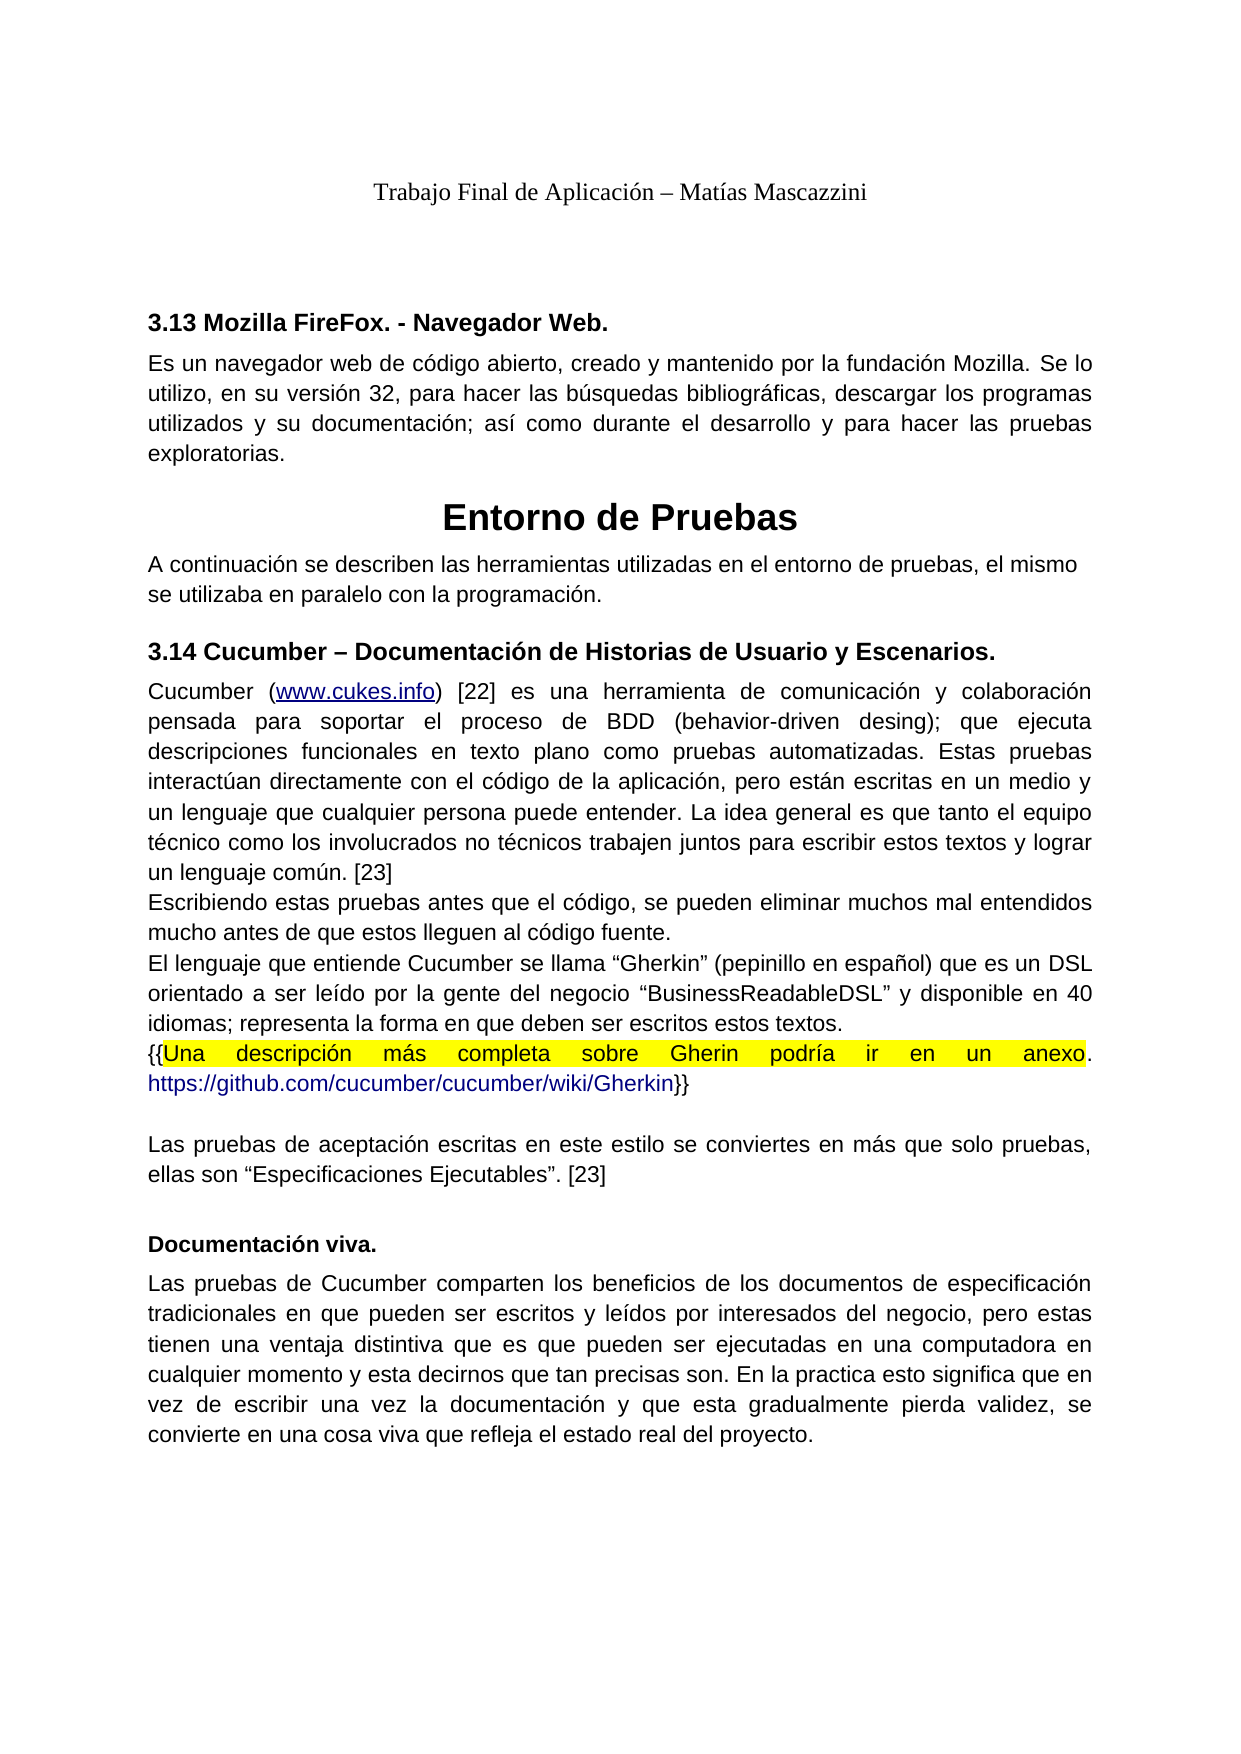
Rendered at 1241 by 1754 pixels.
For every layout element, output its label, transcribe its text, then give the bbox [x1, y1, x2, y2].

subtitle 3.13 Mozilla FireFox. - Navegador Web. [148, 308, 1093, 337]
text A continuación se describen las herramientas utilizadas en el entorno de pruebas, el mismo se utilizaba en paralelo con la programación. [148, 551, 1093, 608]
subtitle 3.14 Cucumber – Documentación de Historias de Usuario y Escenarios. [148, 636, 1093, 665]
text Las pruebas de aceptación escritas en este estilo se conviertes en más que solo pruebas, ellas son “Especificaciones Ejecutables”. [23] [148, 1131, 1093, 1187]
text Escribiendo estas pruebas antes que el código, se pueden eliminar muchos mal entendidos mucho antes de que estos lleguen al código fuente. [148, 889, 1093, 946]
text Es un navegador web de código abierto, creado y mantenido por la fundación Mozilla. Se lo utilizo, en su versión 32, para hacer las búsquedas bibliográficas, descargar los programas utilizados y su documentación; así como durante el desarrollo y para hacer las pruebas exploratorias. [148, 349, 1093, 467]
text Cucumber (www.cukes.info) [22] es una herramienta de comunicación y colaboración pensada para soportar el proceso de BDD (behavior-driven desing); que ejecuta descripciones funcionales en texto plano como pruebas automatizadas. Estas pruebas interactúan directamente con el código de la aplicación, pero están escritas en un medio y un lenguaje que cualquier persona puede entender. La idea general es que tanto el equipo técnico como los involucrados no técnicos trabajen juntos para escribir estos textos y lograr un lenguaje común. [23] [148, 678, 1093, 885]
subtitle Entorno de Pruebas [148, 495, 1093, 538]
text El lenguaje que entiende Cucumber se llama “Gherkin” (pepinillo en español) que es un DSL orientado a ser leído por la gente del negocio “BusinessReadableDSL” y disponible en 40 idiomas; representa la forma en que deben ser escritos estos textos. [148, 949, 1093, 1036]
text {{Una descripción más completa sobre Gherin podría ir en un anexo. https://github.com/cucumber/cucumber/wiki/Gherkin}} [148, 1040, 1093, 1097]
text Documentación viva. [148, 1231, 1093, 1257]
text Las pruebas de Cucumber comparten los beneficios de los documentos de especificación tradicionales en que pueden ser escritos y leídos por interesados del negocio, pero estas tienen una ventaja distintiva que es que pueden ser ejecutadas en una computadora en cualquier momento y esta decirnos que tan precisas son. En la practica esto significa que en vez de escribir una vez la documentación y que esta gradualmente pierda validez, se convierte en una cosa viva que refleja el estado real del proyecto. [148, 1270, 1093, 1448]
